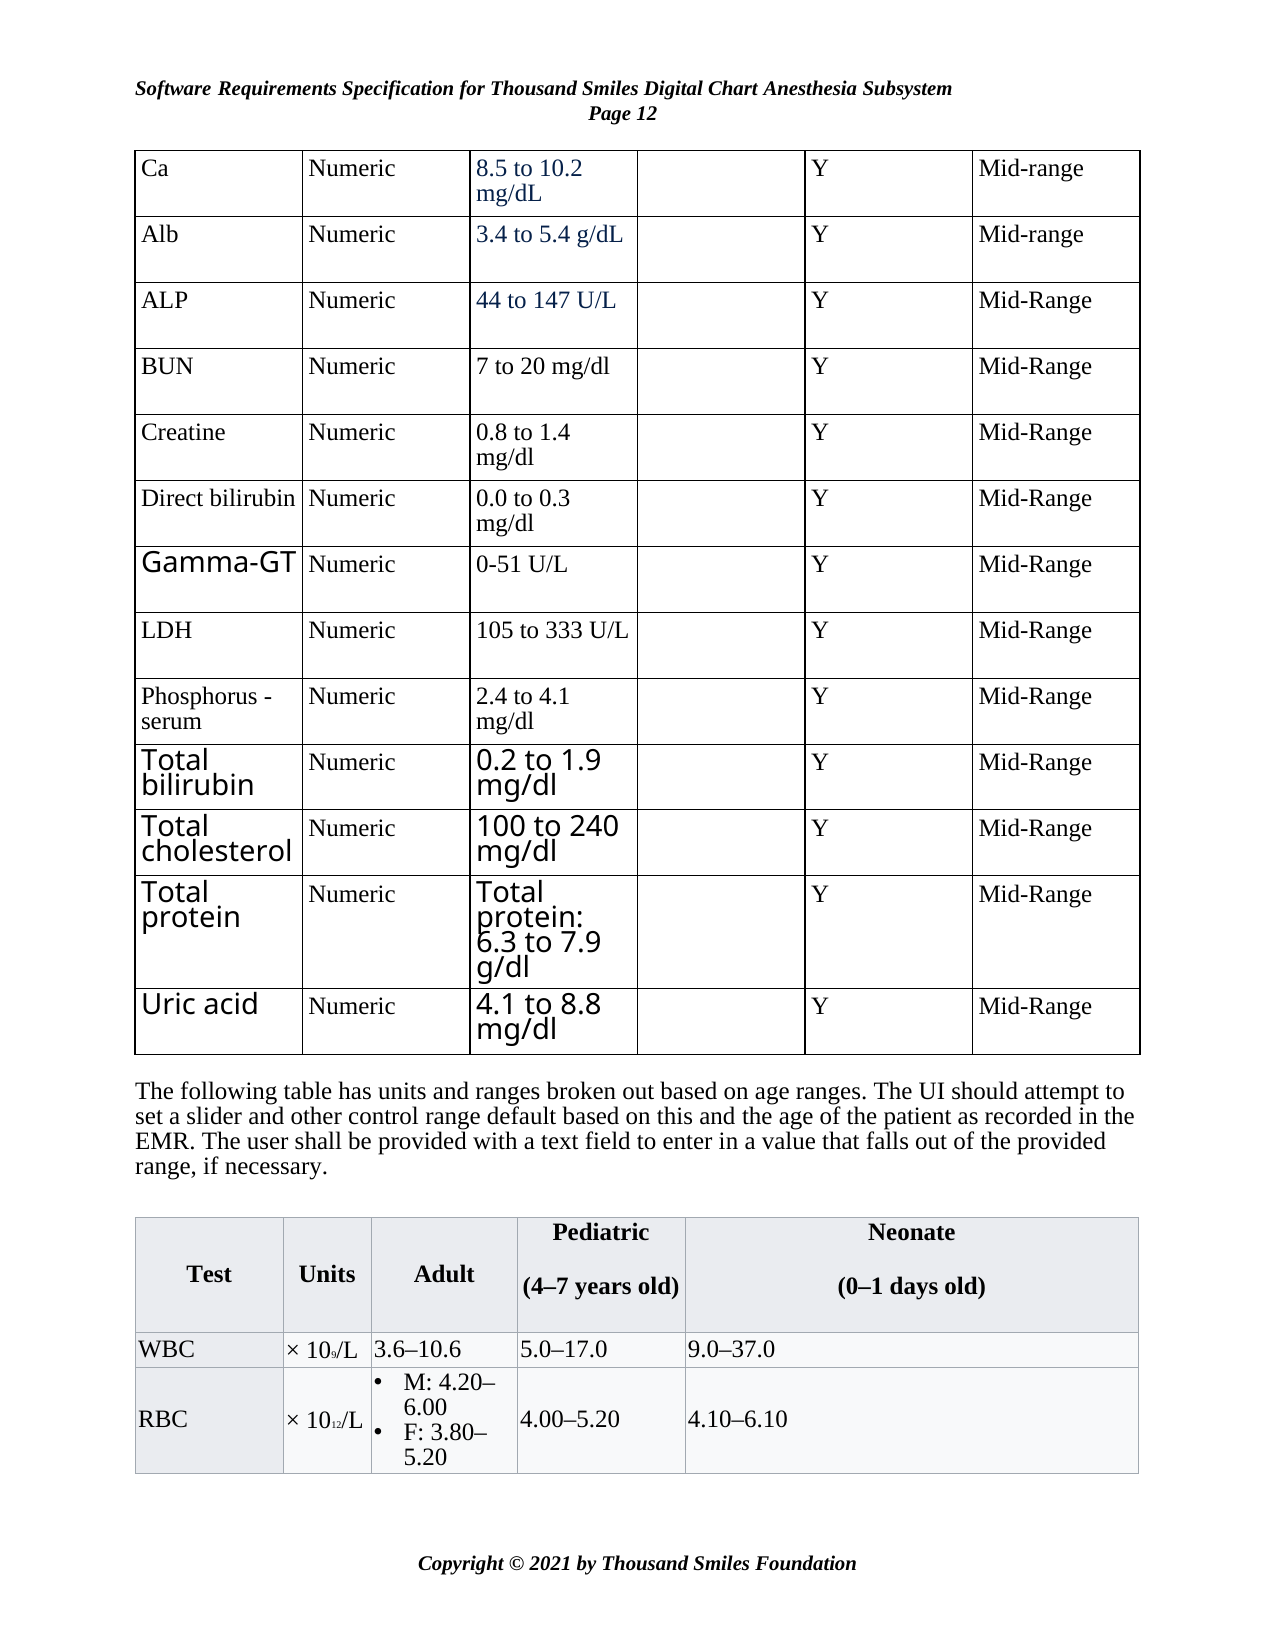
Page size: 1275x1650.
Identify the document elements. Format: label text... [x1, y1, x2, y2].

table_cell Numeric [303, 745, 469, 809]
table_cell [638, 613, 804, 677]
table_cell Numeric [303, 283, 469, 348]
table_cell Creatine [136, 415, 302, 480]
table_cell Y [806, 349, 972, 414]
table_cell [638, 810, 804, 875]
table_cell 0-51 U/L [471, 547, 637, 612]
table_cell Numeric [303, 547, 469, 612]
table_cell [638, 989, 804, 1054]
table_cell Numeric [303, 349, 469, 414]
table_cell [638, 481, 804, 546]
table_cell 4.10–6.10 [686, 1368, 1138, 1473]
table_cell Mid-Range [973, 415, 1139, 480]
table_cell Y [806, 679, 972, 743]
table_header Adult [372, 1218, 517, 1332]
table_cell Ca [136, 151, 302, 216]
table_cell Numeric [303, 810, 469, 875]
table_cell × 1012/L [284, 1368, 371, 1473]
table_cell Numeric [303, 679, 469, 743]
table_cell 4.1 to 8.8 mg/dl [471, 989, 637, 1054]
table_cell 100 to 240 mg/dl [471, 810, 637, 875]
table_cell 3.6–10.6 [372, 1333, 517, 1367]
table_cell ALP [136, 283, 302, 348]
table_cell Mid-Range [973, 613, 1139, 677]
table_cell Mid-Range [973, 810, 1139, 875]
table_cell Direct bilirubin [136, 481, 302, 546]
table_cell Gamma-GT [136, 547, 302, 612]
table_header Pediatric (4–7 years old) [518, 1218, 685, 1332]
table_cell 5.0–17.0 [518, 1333, 685, 1367]
table_header Test [136, 1218, 283, 1332]
table_cell 3.4 to 5.4 g/dL [471, 217, 637, 282]
table_cell Alb [136, 217, 302, 282]
table_cell Y [806, 151, 972, 216]
table_cell Y [806, 283, 972, 348]
table_cell [638, 151, 804, 216]
table_cell Uric acid [136, 989, 302, 1054]
table_cell [638, 547, 804, 612]
table_cell Y [806, 481, 972, 546]
table_cell Numeric [303, 481, 469, 546]
table_cell 4.00–5.20 [518, 1368, 685, 1473]
table_cell Numeric [303, 876, 469, 988]
table_cell Mid-Range [973, 745, 1139, 809]
table_cell [638, 679, 804, 743]
table_cell 0.8 to 1.4 mg/dl [471, 415, 637, 480]
table_cell Mid-range [973, 217, 1139, 282]
table_cell BUN [136, 349, 302, 414]
table_cell Mid-Range [973, 547, 1139, 612]
text The following table has units and ranges broken out based on age ranges. The UI should attempt to set a slider and other control range default based on this and the age of the patient as recorded in the EMR. The user shall be provided with a text field to enter in a value that falls out of the provided range, if necessary. [135, 1080, 1140, 1180]
table_cell Numeric [303, 415, 469, 480]
table_cell [638, 283, 804, 348]
table_cell Mid-Range [973, 876, 1139, 988]
table_cell Mid-Range [973, 481, 1139, 546]
table_cell Numeric [303, 151, 469, 216]
table_cell 44 to 147 U/L [471, 283, 637, 348]
table_cell [638, 415, 804, 480]
table_cell Mid-Range [973, 349, 1139, 414]
table_cell Total protein [136, 876, 302, 988]
table_cell M: 4.20–6.00 F: 3.80–5.20 [372, 1368, 517, 1473]
table_cell 7 to 20 mg/dl [471, 349, 637, 414]
table_cell [638, 876, 804, 988]
table_cell 105 to 333 U/L [471, 613, 637, 677]
table_cell Y [806, 745, 972, 809]
table_cell WBC [136, 1333, 283, 1367]
table_cell [638, 745, 804, 809]
table_cell Y [806, 989, 972, 1054]
table_cell Y [806, 810, 972, 875]
table_cell RBC [136, 1368, 283, 1473]
table_cell [638, 349, 804, 414]
table_cell 8.5 to 10.2 mg/dL [471, 151, 637, 216]
table_cell Y [806, 876, 972, 988]
table_cell 0.0 to 0.3 mg/dl [471, 481, 637, 546]
table_cell 2.4 to 4.1 mg/dl [471, 679, 637, 743]
table_cell Numeric [303, 613, 469, 677]
table_cell Y [806, 415, 972, 480]
table_cell Y [806, 217, 972, 282]
table_header Units [284, 1218, 371, 1332]
table_cell Y [806, 547, 972, 612]
table_cell LDH [136, 613, 302, 677]
table_cell Mid-Range [973, 679, 1139, 743]
table_header Neonate (0–1 days old) [686, 1218, 1138, 1332]
table_cell Numeric [303, 989, 469, 1054]
table_cell Total protein: 6.3 to 7.9 g/dl [471, 876, 637, 988]
table_cell 0.2 to 1.9 mg/dl [471, 745, 637, 809]
table_cell [638, 217, 804, 282]
table_cell Mid-Range [973, 283, 1139, 348]
table_cell Mid-range [973, 151, 1139, 216]
table_cell Phosphorus - serum [136, 679, 302, 743]
table_cell Total bilirubin [136, 745, 302, 809]
table_cell Mid-Range [973, 989, 1139, 1054]
table_cell × 109/L [284, 1333, 371, 1367]
table_cell Total cholesterol [136, 810, 302, 875]
table_cell 9.0–37.0 [686, 1333, 1138, 1367]
table_cell Numeric [303, 217, 469, 282]
table_cell Y [806, 613, 972, 677]
